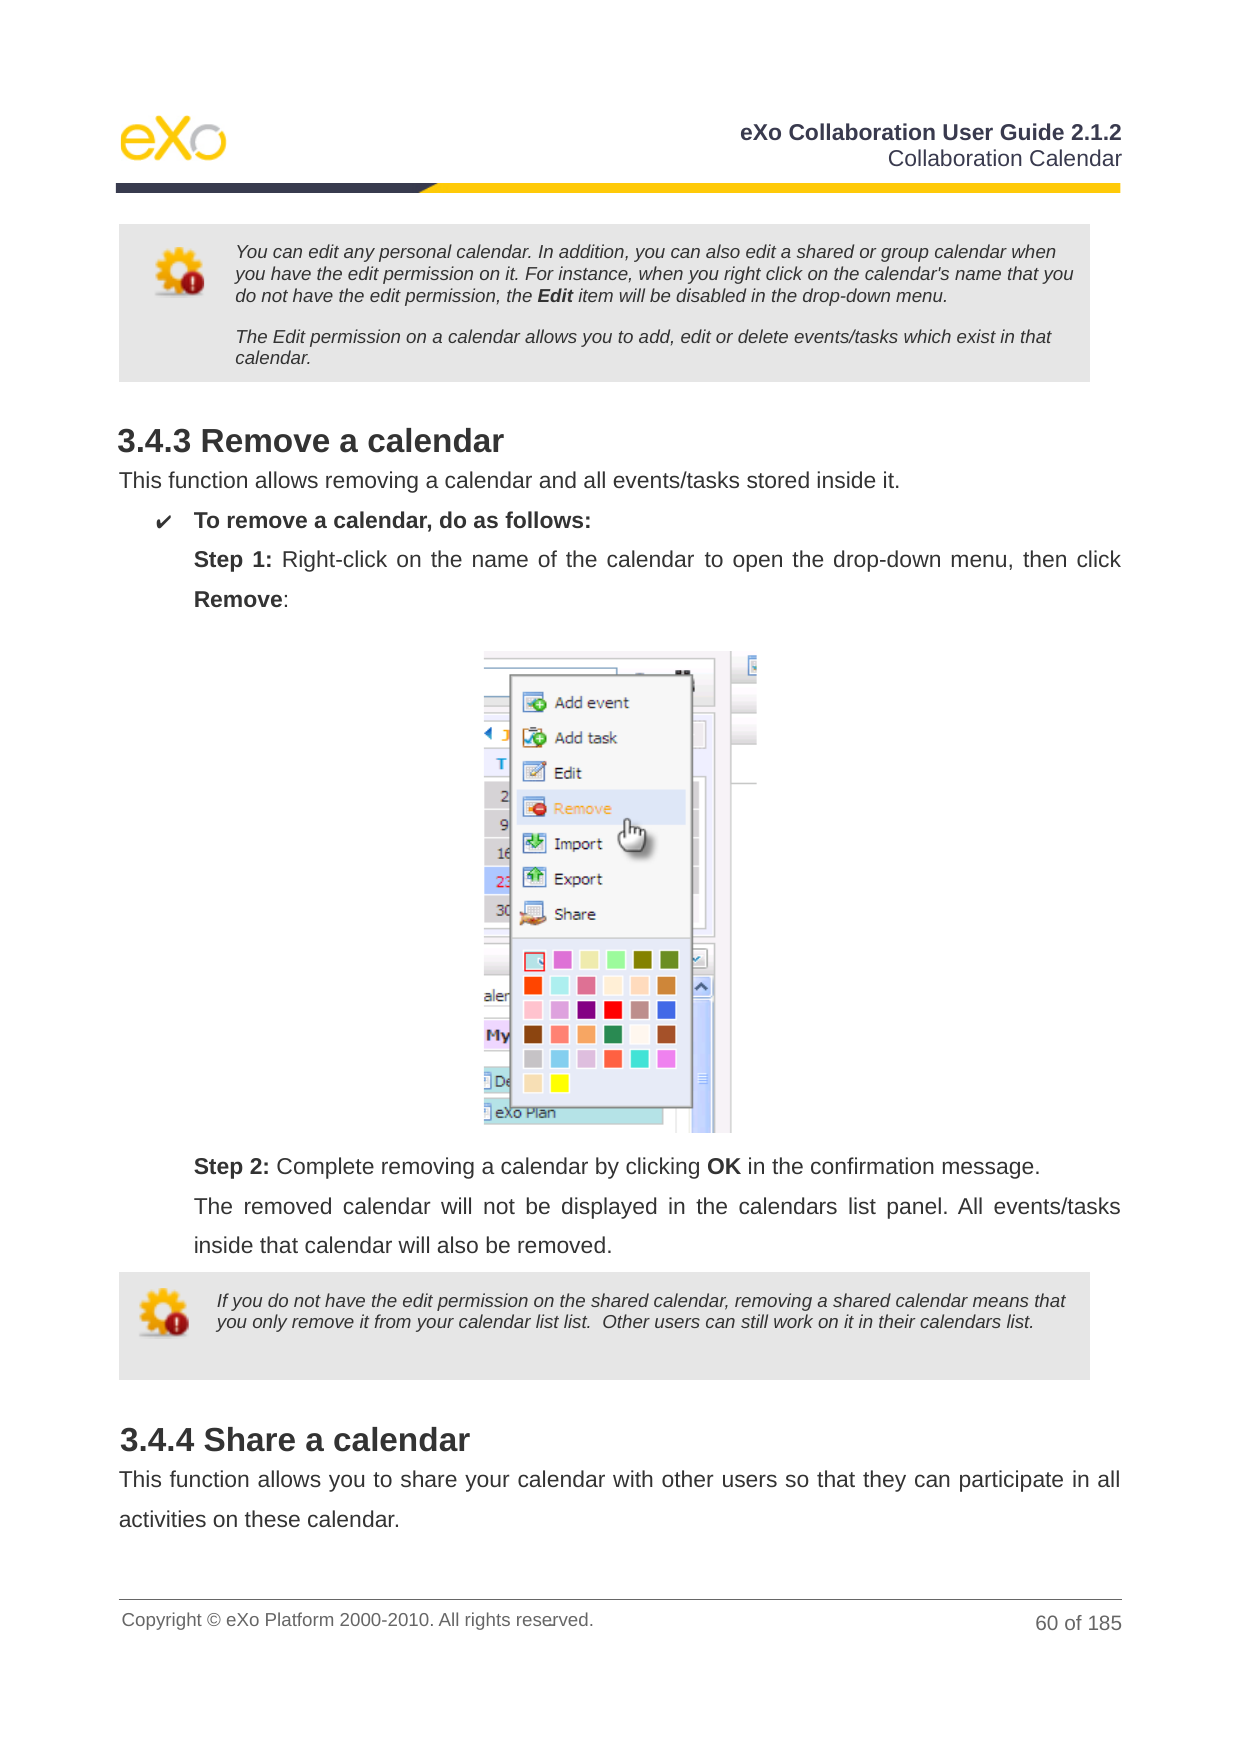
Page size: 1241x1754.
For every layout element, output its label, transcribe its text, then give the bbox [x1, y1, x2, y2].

picture [483, 651, 757, 1133]
table_header [119, 248, 154, 297]
table_header [119, 298, 229, 382]
table_header [119, 1272, 211, 1380]
picture [115, 183, 1121, 193]
picture [154, 247, 205, 298]
text This function allows you to share your calendar with other users so that they can participate in all activities on these calendar. [118, 1466, 1122, 1532]
picture [120, 115, 227, 161]
list Step 2: Complete removing a calendar by clicking OK in the confirmation message. [156, 625, 1122, 1180]
table_header [205, 248, 229, 297]
picture [138, 1288, 189, 1339]
list The removed calendar will not be displayed in the calendars list panel. All events/tasks inside that calendar will also be removed. [156, 1193, 1122, 1259]
text This function allows removing a calendar and all events/tasks stored inside it. [118, 467, 1122, 494]
table_header You can edit any personal calendar. In addition, you can also edit a shared or group calendar when you have the edit permission on it. For instance, when you right click on the calendar's name that you do not have the edit permission, the Edit item will be disabled in the drop-down menu. The Edit permission on a calendar allows you to add, edit or delete events/tasks which exist in that calendar. [229, 224, 1090, 382]
table_header If you do not have the edit permission on the shared calendar, removing a shared calendar means that you only remove it from your calendar list list. Other users can still work on it in their calendars list. [211, 1272, 1090, 1380]
subtitle Remove a calendar [117, 422, 1122, 460]
list Step 1: Right-click on the name of the calendar to open the drop-down menu, then click Remove: [156, 546, 1122, 612]
table_header [119, 224, 229, 247]
list To remove a calendar, do as follows: [156, 507, 1122, 533]
subtitle Share a calendar [118, 1420, 1122, 1459]
